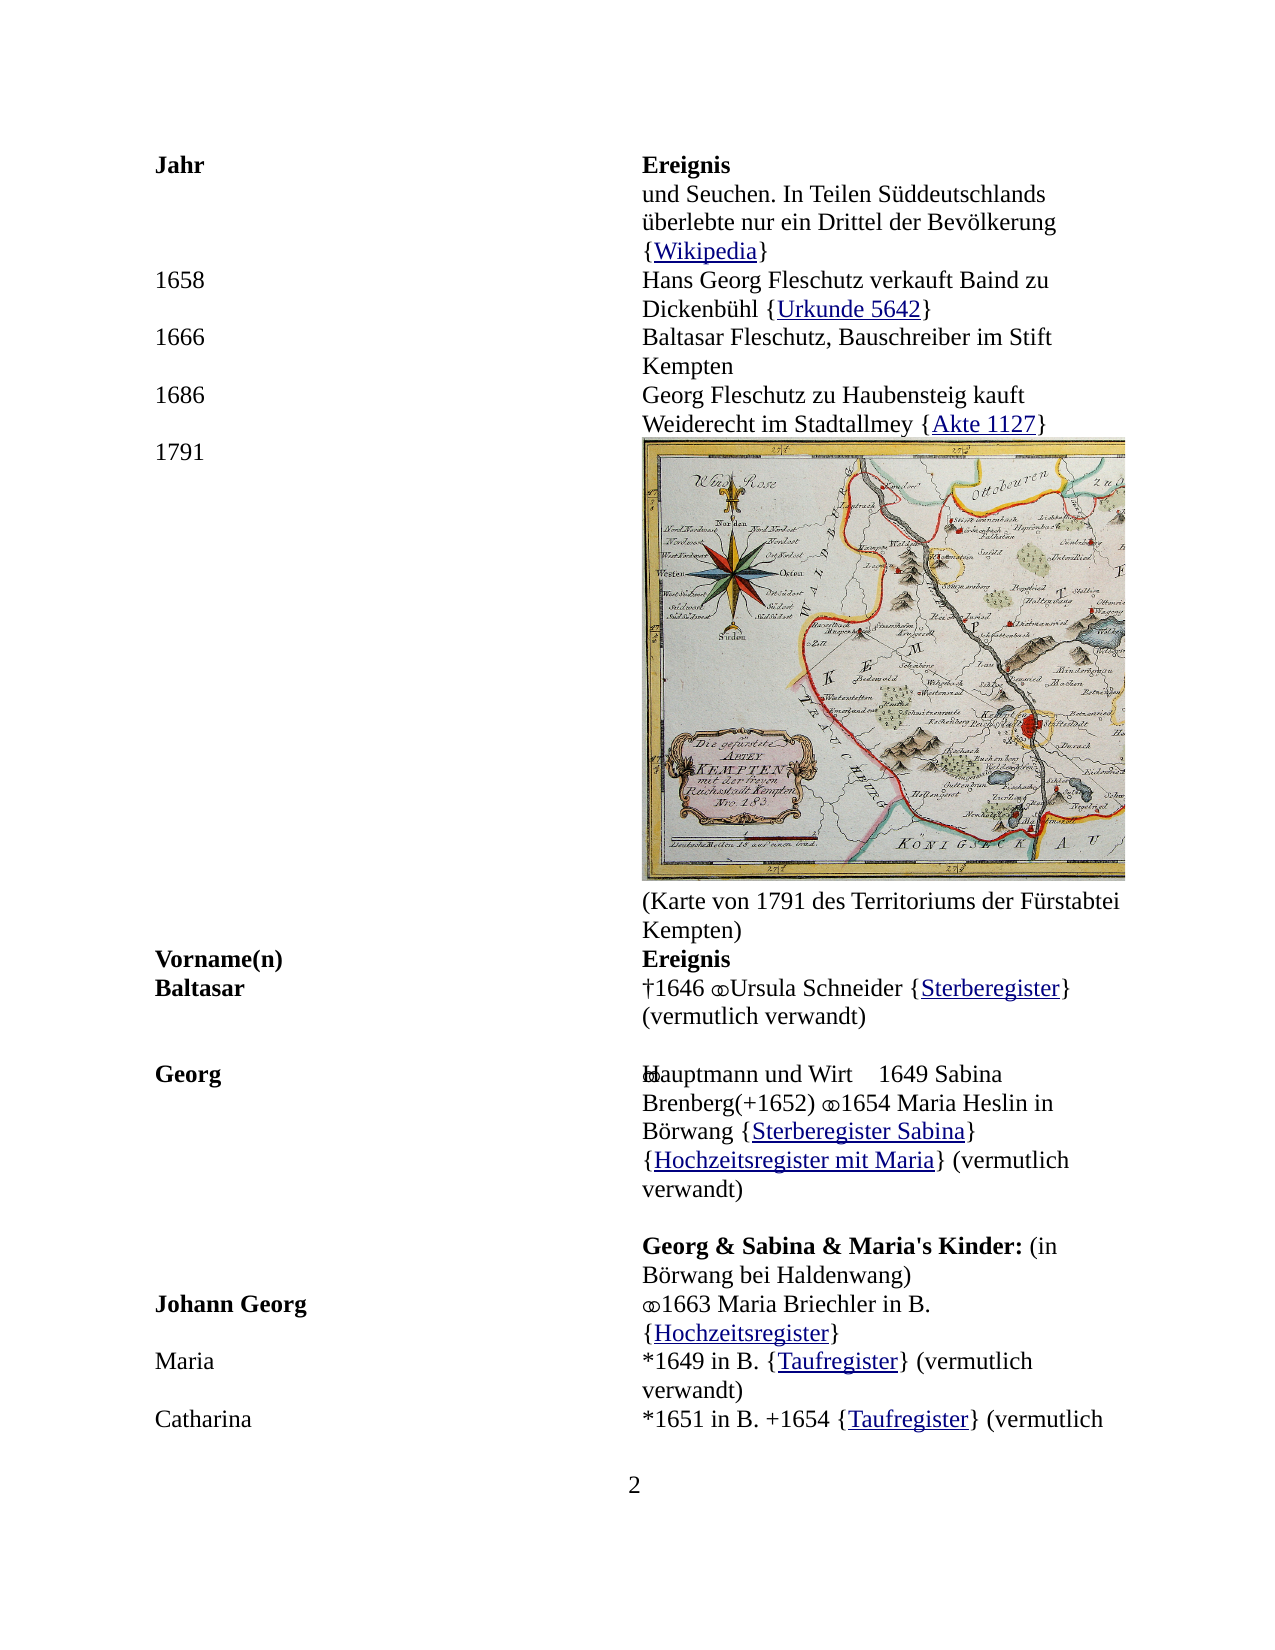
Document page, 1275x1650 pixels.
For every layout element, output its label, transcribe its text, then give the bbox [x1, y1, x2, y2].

table_cell [150, 1203, 637, 1231]
table_cell ⚭1663 Maria Briechler in B. {Hochzeitsregister} [638, 1289, 1125, 1346]
table_cell [638, 1203, 1125, 1231]
table_cell [150, 1030, 637, 1059]
table_cell Johann Georg [150, 1289, 637, 1346]
table_header Jahr [150, 150, 637, 179]
table_cell Georg [150, 1059, 637, 1203]
table_header Ereignis [638, 944, 1125, 973]
table_cell Catharina [150, 1404, 637, 1433]
table_cell *1651 in B. +1654 {Taufregister} (vermutlich [638, 1404, 1125, 1433]
table_header Ereignis [638, 150, 1125, 179]
table_cell 1791 [150, 438, 637, 944]
table_header Vorname(n) [150, 944, 637, 973]
table_cell 1666 [150, 323, 637, 380]
table_cell Georg Fleschutz zu Haubensteig kauft Weiderecht im Stadtallmey {Akte 1127} [638, 380, 1125, 437]
table_cell Baltasar Fleschutz, Bauschreiber im Stift Kempten [638, 323, 1125, 380]
table_cell 🔨Hauptmann und Wirt ⚭1649 Sabina Brenberg(+1652) ⚭1654 Maria Heslin in Börwang {Sterberegister Sabina} {Hochzeitsregister mit Maria} (vermutlich verwandt) [638, 1059, 1125, 1203]
table_cell (Karte von 1791 des Territoriums der Fürstabtei Kempten) [638, 438, 1125, 944]
table_cell Hans Georg Fleschutz verkauft Baind zu Dickenbühl {Urkunde 5642} [638, 265, 1125, 322]
table_cell [150, 1231, 637, 1289]
picture [641, 437, 1125, 881]
table_cell *1649 in B. {Taufregister} (vermutlich verwandt) [638, 1346, 1125, 1404]
table_cell Maria [150, 1346, 637, 1404]
table_cell [150, 179, 637, 265]
table_cell †1646 ⚭Ursula Schneider {Sterberegister} (vermutlich verwandt) [638, 973, 1125, 1030]
table_cell 1658 [150, 265, 637, 322]
table_cell 1686 [150, 380, 637, 437]
table_cell und Seuchen. In Teilen Süddeutschlands überlebte nur ein Drittel der Bevölkerung {Wikipedia} [638, 179, 1125, 265]
table_cell [638, 1030, 1125, 1059]
table_cell Georg & Sabina & Maria's Kinder: (in Börwang bei Haldenwang) [638, 1231, 1125, 1289]
table_cell Baltasar [150, 973, 637, 1030]
